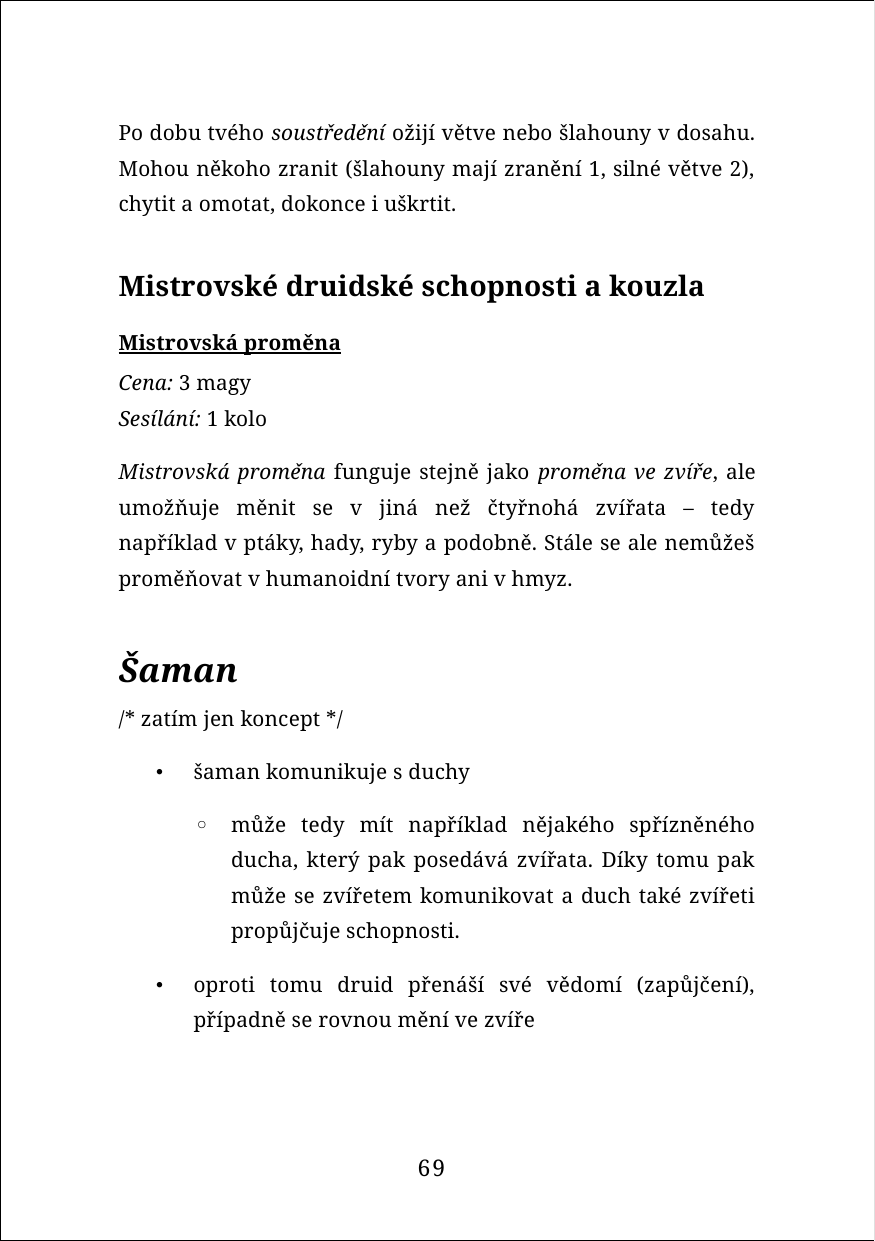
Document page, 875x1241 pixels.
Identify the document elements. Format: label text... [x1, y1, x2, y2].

list oproti tomu druid přenáší své vědomí (zapůjčení), případně se rovnou mění ve zvíře [156, 970, 756, 1034]
text Cena: 3 magy Sesílání: 1 kolo [118, 368, 756, 432]
list šaman komunikuje s duchy [156, 757, 756, 785]
text Po dobu tvého soustředění ožijí větve nebo šlahouny v dosahu. Mohou někoho zranit (šlahouny mají zranění 1, silné větve 2), chytit a omotat, dokonce i uškrtit. [118, 118, 756, 218]
subtitle Šaman [118, 646, 756, 692]
subtitle Mistrovské druidské schopnosti a kouzla [118, 266, 756, 304]
subtitle Mistrovská proměna [118, 328, 756, 357]
text /* zatím jen koncept */ [118, 704, 756, 732]
text Mistrovská proměna funguje stejně jako proměna ve zvíře, ale umožňuje měnit se v jiná než čtyřnohá zvířata – tedy například v ptáky, hady, ryby a podobně. Stále se ale nemůžeš proměňovat v humanoidní tvory ani v hmyz. [118, 457, 756, 592]
list může tedy mít například nějakého spřízněného ducha, který pak posedává zvířata. Díky tomu pak může se zvířetem komunikovat a duch také zvířeti propůjčuje schopnosti. [193, 810, 756, 945]
